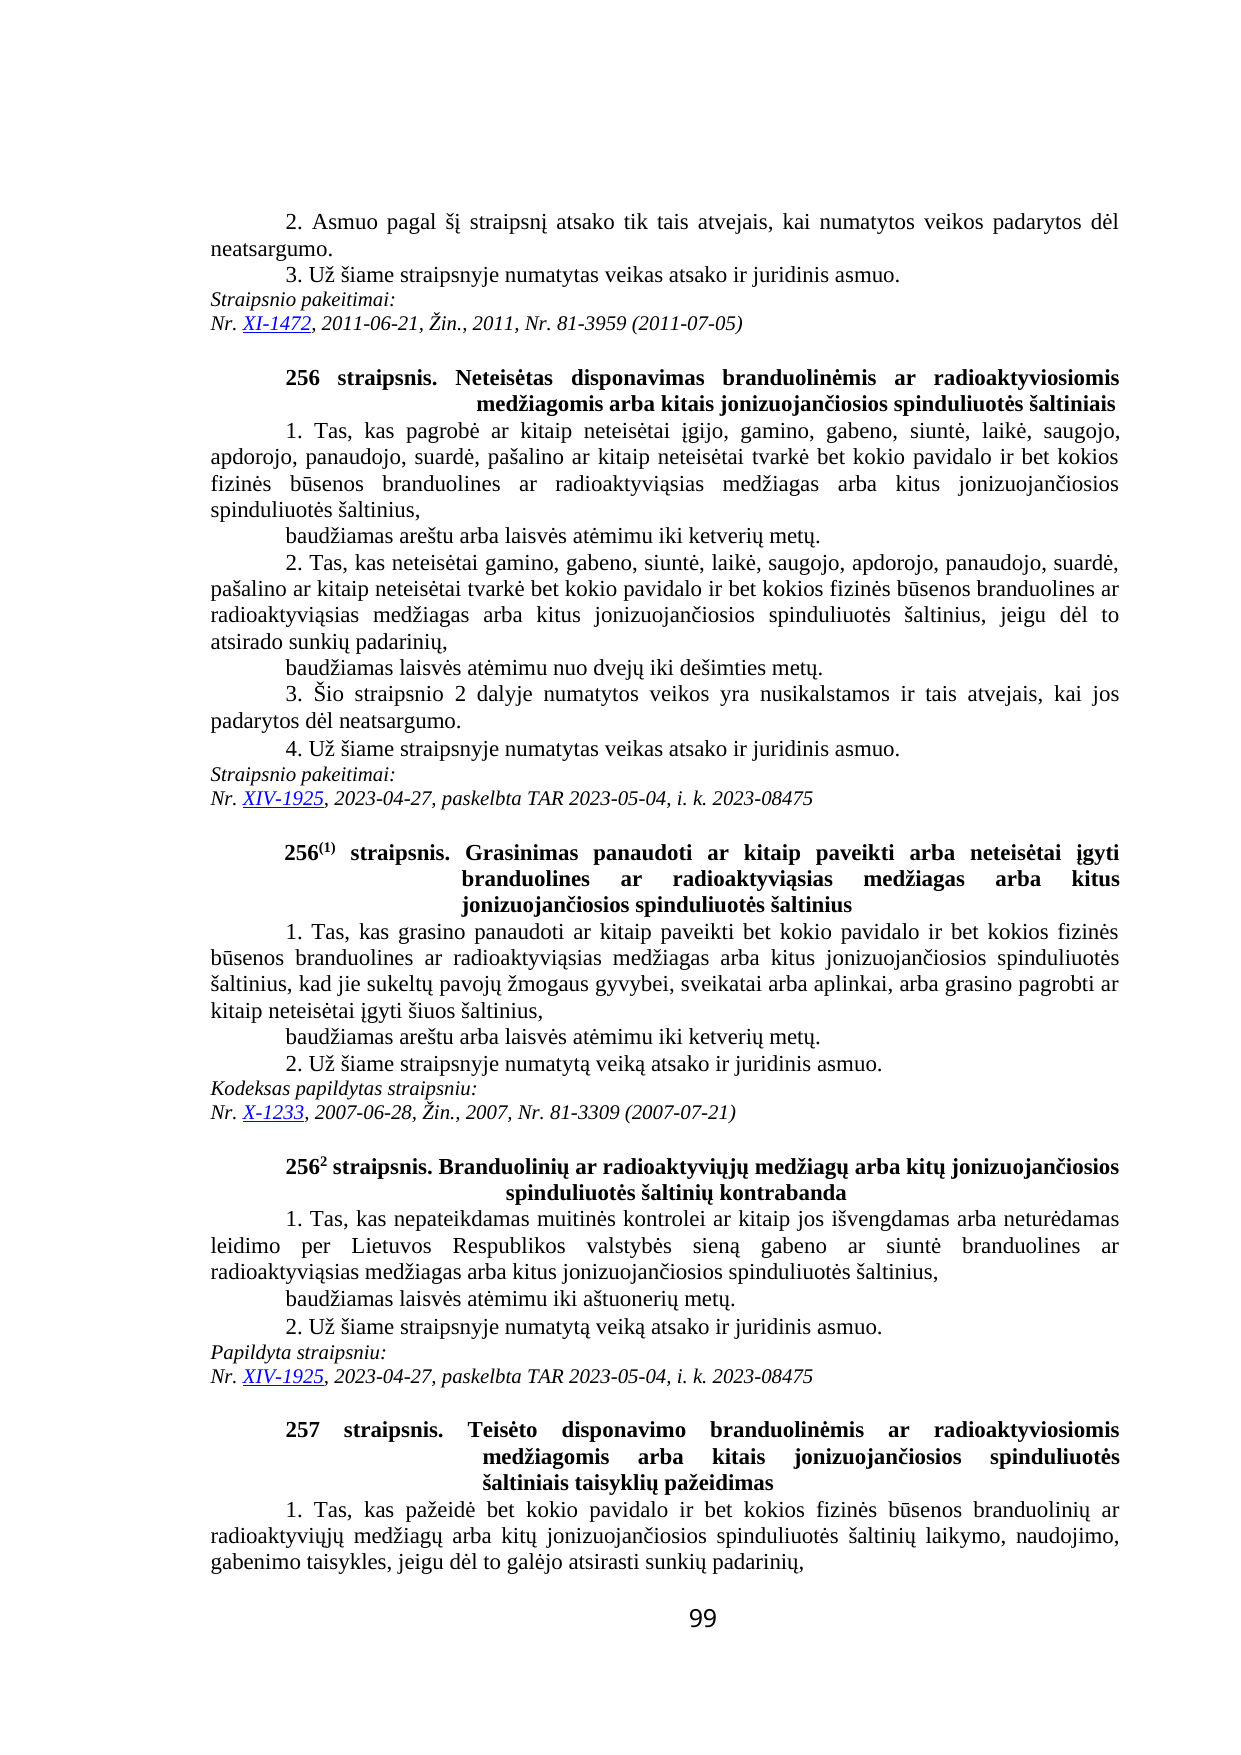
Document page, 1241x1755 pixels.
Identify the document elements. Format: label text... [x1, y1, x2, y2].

text 1. Tas, kas nepateikdamas muitinės kontrolei ar kitaip jos išvengdamas arba neturėdamas leidimo per Lietuvos Respublikos valstybės sieną gabeno ar siuntė branduolines ar radioaktyviąsias medžiagas arba kitus jonizuojančiosios spinduliuotės šaltinius, [210, 1206, 1120, 1284]
text 2. Asmuo pagal šį straipsnį atsako tik tais atvejais, kai numatytos veikos padarytos dėl neatsargumo. [210, 208, 1120, 261]
text 4. Už šiame straipsnyje numatytas veikas atsako ir juridinis asmuo. [210, 733, 1120, 762]
text 1. Tas, kas pažeidė bet kokio pavidalo ir bet kokios fizinės būsenos branduolinių ar radioaktyviųjų medžiagų arba kitų jonizuojančiosios spinduliuotės šaltinių laikymo, naudojimo, gabenimo taisykles, jeigu dėl to galėjo atsirasti sunkių padarinių, [210, 1496, 1120, 1575]
text 256 straipsnis. Neteisėtas disponavimas branduolinėmis ar radioaktyviosiomis medžiagomis arba kitais jonizuojančiosios spinduliuotės šaltiniais [285, 364, 1120, 417]
text 1. Tas, kas pagrobė ar kitaip neteisėtai įgijo, gamino, gabeno, siuntė, laikė, saugojo, apdorojo, panaudojo, suardė, pašalino ar kitaip neteisėtai tvarkė bet kokio pavidalo ir bet kokios fizinės būsenos branduolines ar radioaktyviąsias medžiagas arba kitus jonizuojančiosios spinduliuotės šaltinius, [210, 417, 1120, 522]
text 256(1) straipsnis. Grasinimas panaudoti ar kitaip paveikti arba neteisėtai įgyti branduolines ar radioaktyviąsias medžiagas arba kitus jonizuojančiosios spinduliuotės šaltinius [284, 839, 1120, 918]
text 2. Už šiame straipsnyje numatytą veiką atsako ir juridinis asmuo. [210, 1049, 1120, 1076]
text Papildyta straipsniu: [210, 1340, 1120, 1364]
text Nr. XIV-1925, 2023-04-27, paskelbta TAR 2023-05-04, i. k. 2023-08475 [210, 786, 1120, 810]
text Kodeksas papildytas straipsniu: [210, 1076, 1120, 1100]
text baudžiamas laisvės atėmimu nuo dvejų iki dešimties metų. [210, 654, 1120, 680]
text 3. Už šiame straipsnyje numatytas veikas atsako ir juridinis asmuo. [210, 261, 1120, 287]
text baudžiamas laisvės atėmimu iki aštuonerių metų. [210, 1284, 1120, 1311]
text 1. Tas, kas grasino panaudoti ar kitaip paveikti bet kokio pavidalo ir bet kokios fizinės būsenos branduolines ar radioaktyviąsias medžiagas arba kitus jonizuojančiosios spinduliuotės šaltinius, kad jie sukeltų pavojų žmogaus gyvybei, sveikatai arba aplinkai, arba grasino pagrobti ar kitaip neteisėtai įgyti šiuos šaltinius, [210, 918, 1120, 1023]
text Nr. XIV-1925, 2023-04-27, paskelbta TAR 2023-05-04, i. k. 2023-08475 [210, 1364, 1120, 1388]
text 2. Už šiame straipsnyje numatytą veiką atsako ir juridinis asmuo. [210, 1311, 1120, 1340]
text 257 straipsnis. Teisėto disponavimo branduolinėmis ar radioaktyviosiomis medžiagomis arba kitais jonizuojančiosios spinduliuotės šaltiniais taisyklių pažeidimas [285, 1417, 1120, 1496]
text baudžiamas areštu arba laisvės atėmimu iki ketverių metų. [210, 1023, 1120, 1049]
text Straipsnio pakeitimai: [210, 287, 1120, 311]
text Nr. XI-1472, 2011-06-21, Žin., 2011, Nr. 81-3959 (2011-07-05) [210, 311, 1120, 335]
text 3. Šio straipsnio 2 dalyje numatytos veikos yra nusikalstamos ir tais atvejais, kai jos padarytos dėl neatsargumo. [210, 680, 1120, 733]
text Straipsnio pakeitimai: [210, 762, 1120, 786]
text Nr. X-1233, 2007-06-28, Žin., 2007, Nr. 81-3309 (2007-07-21) [210, 1100, 1120, 1124]
text 2562 straipsnis. Branduolinių ar radioaktyviųjų medžiagų arba kitų jonizuojančiosios spinduliuotės šaltinių kontrabanda [285, 1153, 1120, 1206]
text 2. Tas, kas neteisėtai gamino, gabeno, siuntė, laikė, saugojo, apdorojo, panaudojo, suardė, pašalino ar kitaip neteisėtai tvarkė bet kokio pavidalo ir bet kokios fizinės būsenos branduolines ar radioaktyviąsias medžiagas arba kitus jonizuojančiosios spinduliuotės šaltinius, jeigu dėl to atsirado sunkių padarinių, [210, 549, 1120, 654]
text baudžiamas areštu arba laisvės atėmimu iki ketverių metų. [210, 522, 1120, 549]
